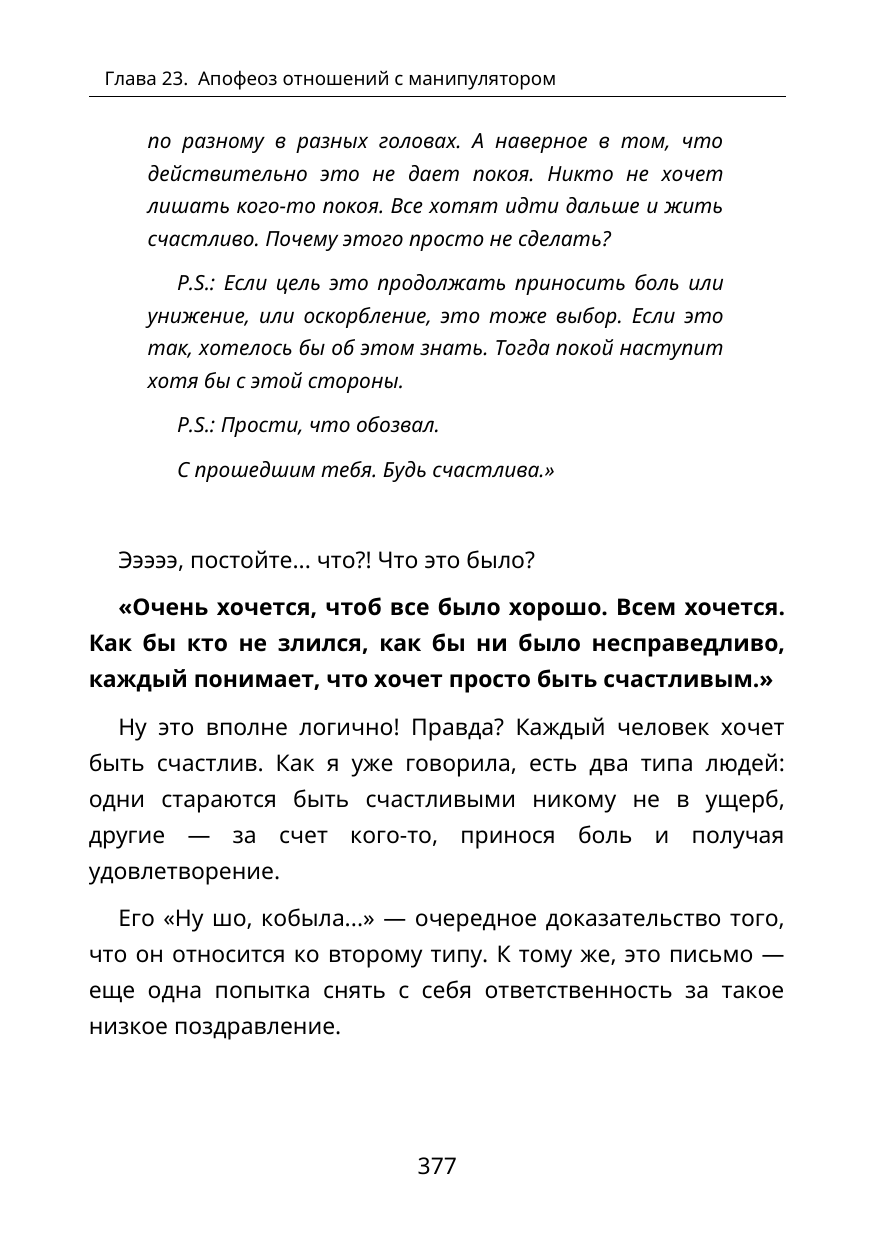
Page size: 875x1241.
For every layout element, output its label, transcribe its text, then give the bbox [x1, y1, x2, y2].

text Его «Ну шо, кобыла...» — очередное доказательство того, что он относится ко второму типу. К тому же, это письмо — еще одна попытка снять с себя ответственность за такое низкое поздравление. [88, 902, 786, 1041]
text С прошедшим тебя. Будь счастлива.» [147, 455, 727, 483]
text «Очень хочется, чтоб все было хорошо. Всем хочется. Как бы кто не злился, как бы ни было несправедливо, каждый понимает, что хочет просто быть счастливым.» [88, 591, 786, 694]
text P.S.: Если цель это продолжать приносить боль или унижение, или оскорбление, это тоже выбор. Если это так, хотелось бы об этом знать. Тогда покой наступит хотя бы с этой стороны. [147, 268, 727, 394]
text по разному в разных головах. А наверное в том, что действительно это не дает покоя. Никто не хочет лишать кого-то покоя. Все хотят идти дальше и жить счастливо. Почему этого просто не сделать? [147, 126, 727, 252]
text Ну это вполне логично! Правда? Каждый человек хочет быть счастлив. Как я уже говорила, есть два типа людей: одни стараются быть счастливыми никому не в ущерб, другие — за счет кого-то, принося боль и получая удовлетворение. [88, 711, 786, 886]
text Эээээ, постойте... что?! Что это было? [88, 543, 786, 575]
text P.S.: Прости, что обозвал. [147, 410, 727, 439]
